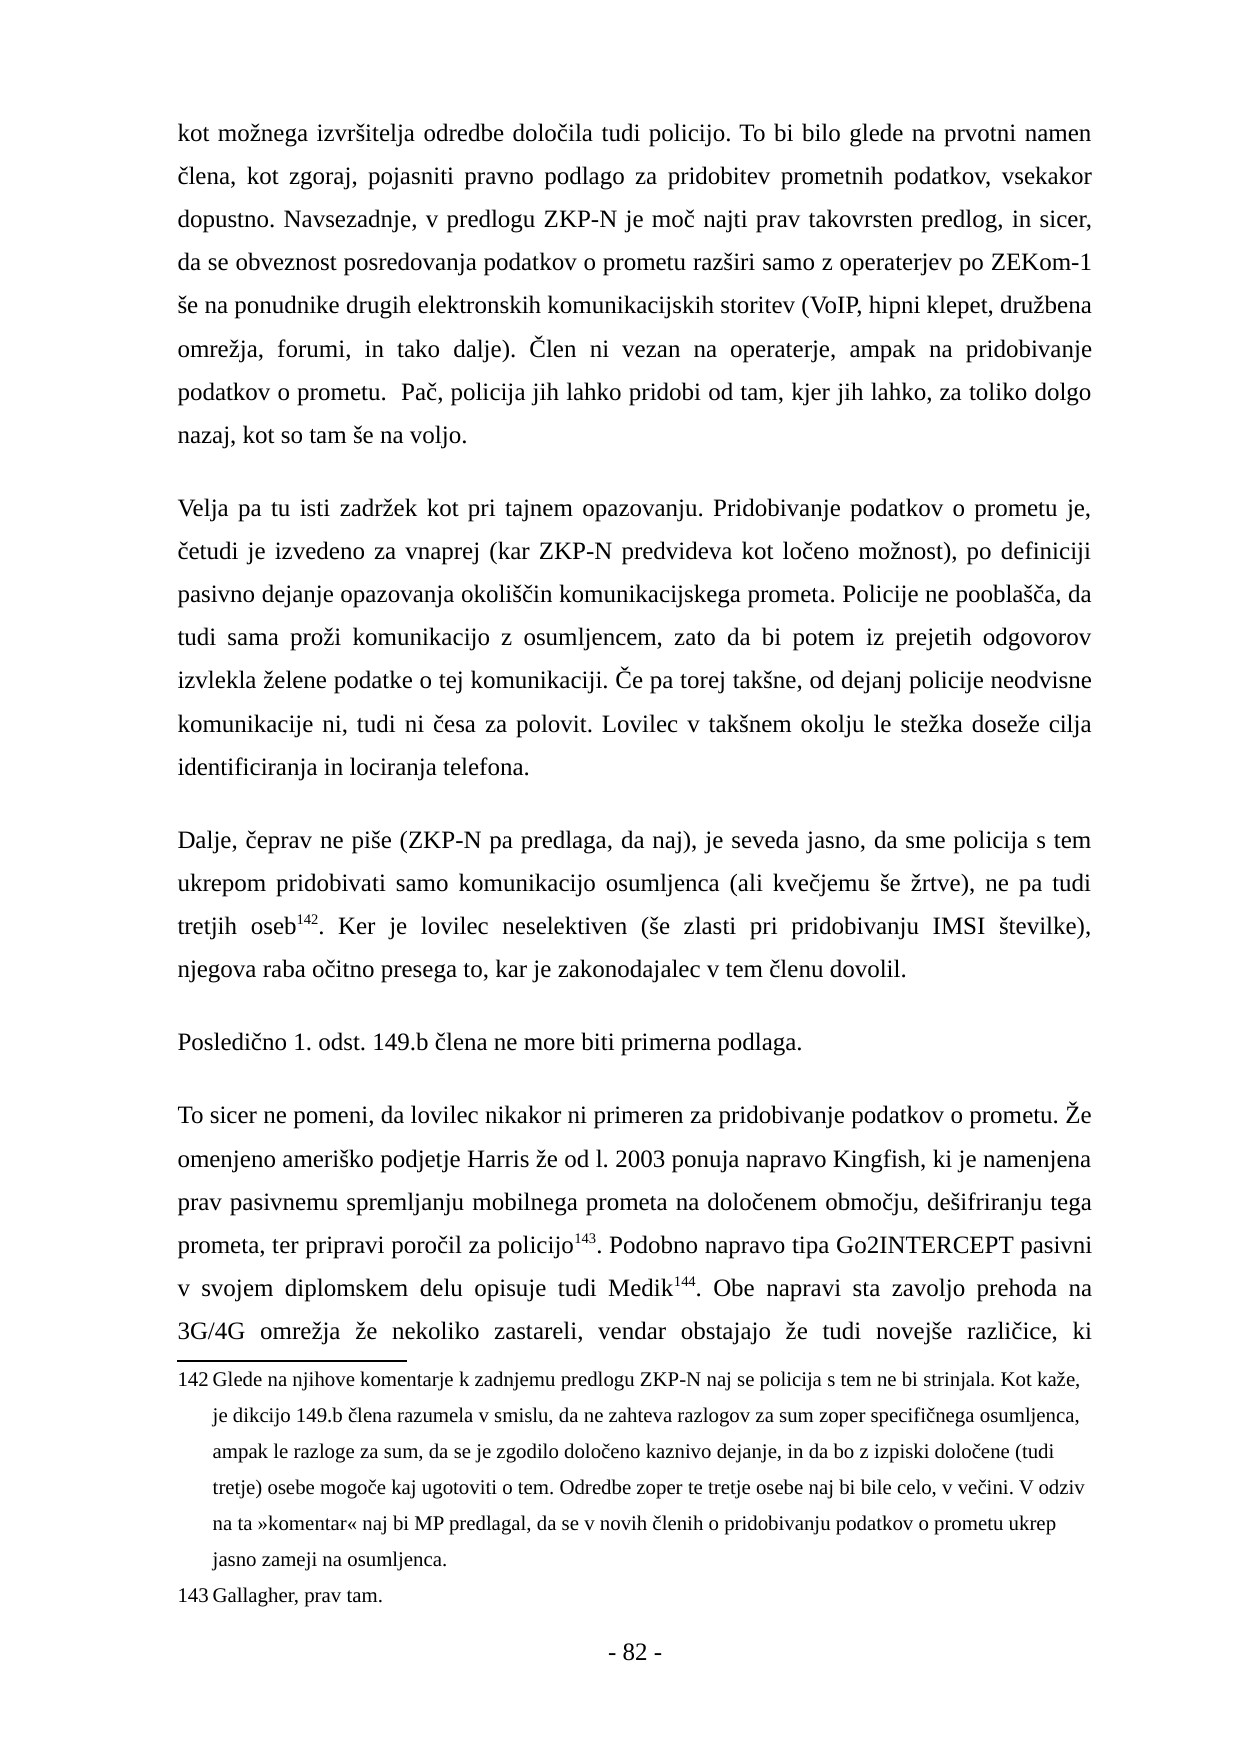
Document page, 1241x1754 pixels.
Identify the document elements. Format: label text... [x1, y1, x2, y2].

text Posledično 1. odst. 149.b člena ne more biti primerna podlaga. [177, 1027, 1093, 1056]
text kot možnega izvršitelja odredbe določila tudi policijo. To bi bilo glede na prvotni namen člena, kot zgoraj, pojasniti pravno podlago za pridobitev prometnih podatkov, vsekakor dopustno. Navsezadnje, v predlogu ZKP-N je moč najti prav takovrsten predlog, in sicer, da se obveznost posredovanja podatkov o prometu razširi samo z operaterjev po ZEKom-1 še na ponudnike drugih elektronskih komunikacijskih storitev (VoIP, hipni klepet, družbena omrežja, forumi, in tako dalje). Člen ni vezan na operaterje, ampak na pridobivanje podatkov o prometu. Pač, policija jih lahko pridobi od tam, kjer jih lahko, za toliko dolgo nazaj, kot so tam še na voljo. [177, 118, 1093, 449]
text To sicer ne pomeni, da lovilec nikakor ni primeren za pridobivanje podatkov o prometu. Že omenjeno ameriško podjetje Harris že od l. 2003 ponuja napravo Kingfish, ki je namenjena prav pasivnemu spremljanju mobilnega prometa na določenem območju, dešifriranju tega prometa, ter pripravi poročil za policijo. Podobno napravo tipa Go2INTERCEPT pasivni v svojem diplomskem delu opisuje tudi Medik. Obe napravi sta zavoljo prehoda na 3G/4G omrežja že nekoliko zastareli, vendar obstajajo že tudi novejše različice, ki [177, 1101, 1093, 1345]
text Dalje, čeprav ne piše (ZKP-N pa predlaga, da naj), je seveda jasno, da sme policija s tem ukrepom pridobivati samo komunikacijo osumljenca (ali kvečjemu še žrtve), ne pa tudi tretjih oseb. Ker je lovilec neselektiven (še zlasti pri pridobivanju IMSI številke), njegova raba očitno presega to, kar je zakonodajalec v tem členu dovolil. [177, 825, 1093, 983]
text Glede na njihove komentarje k zadnjemu predlogu ZKP-N naj se policija s tem ne bi strinjala. Kot kaže, je dikcijo 149.b člena razumela v smislu, da ne zahteva razlogov za sum zoper specifičnega osumljenca, ampak le razloge za sum, da se je zgodilo določeno kaznivo dejanje, in da bo z izpiski določene (tudi tretje) osebe mogoče kaj ugotoviti o tem. Odredbe zoper te tretje osebe naj bi bile celo, v večini. V odziv na ta »komentar« naj bi MP predlagal, da se v novih členih o pridobivanju podatkov o prometu ukrep jasno zameji na osumljenca. [177, 1367, 1093, 1571]
text Velja pa tu isti zadržek kot pri tajnem opazovanju. Pridobivanje podatkov o prometu je, četudi je izvedeno za vnaprej (kar ZKP-N predvideva kot ločeno možnost), po definiciji pasivno dejanje opazovanja okoliščin komunikacijskega prometa. Policije ne pooblašča, da tudi sama proži komunikacijo z osumljencem, zato da bi potem iz prejetih odgovorov izvlekla želene podatke o tej komunikaciji. Če pa torej takšne, od dejanj policije neodvisne komunikacije ni, tudi ni česa za polovit. Lovilec v takšnem okolju le stežka doseže cilja identificiranja in lociranja telefona. [177, 493, 1093, 781]
text Gallagher, prav tam. [177, 1583, 1093, 1607]
